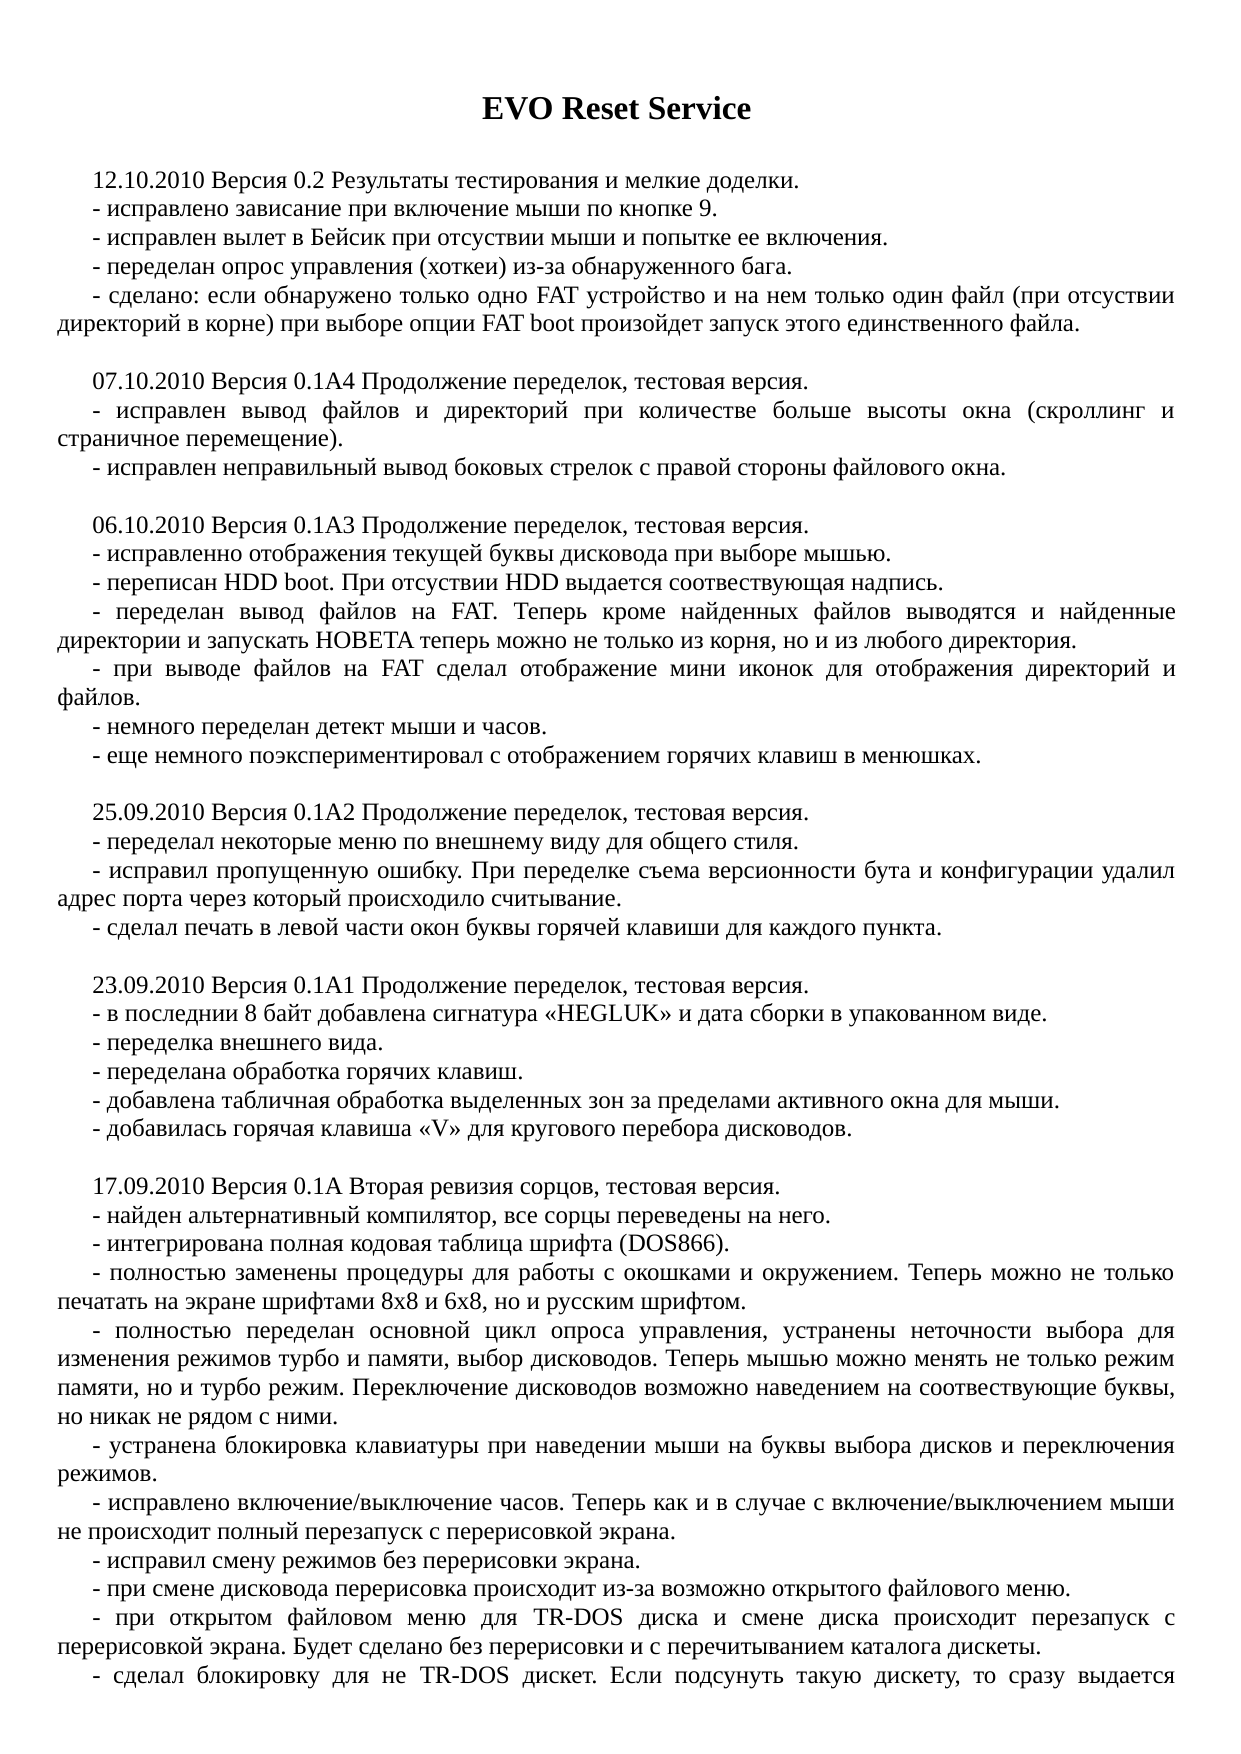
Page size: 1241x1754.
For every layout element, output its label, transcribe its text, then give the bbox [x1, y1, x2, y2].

text - сделал блокировку для не TR-DOS дискет. Если подсунуть такую дискету, то сразу выдается [57, 1660, 1176, 1688]
text EVO Reset Service [57, 88, 1176, 126]
text 17.09.2010 Версия 0.1А Вторая ревизия сорцов, тестовая версия. [57, 1171, 1176, 1200]
text - исправлено включение/выключение часов. Теперь как и в случае с включение/выключением мыши не происходит полный перезапуск с перерисовкой экрана. [57, 1487, 1176, 1545]
text - переделан вывод файлов на FAT. Теперь кроме найденных файлов выводятся и найденные директории и запускать HOBETA теперь можно не только из корня, но и из любого директория. [57, 596, 1176, 653]
text - переделана обработка горячих клавиш. [57, 1056, 1176, 1085]
text - добавлена табличная обработка выделенных зон за пределами активного окна для мыши. [57, 1085, 1176, 1113]
text - еще немного поэкспериментировал с отображением горячих клавиш в менюшках. [57, 740, 1176, 768]
text - переделан опрос управления (хоткеи) из-за обнаруженного бага. [57, 251, 1176, 280]
text - переписан HDD boot. При отсуствии HDD выдается соотвествующая надпись. [57, 567, 1176, 596]
text - полностью заменены процедуры для работы с окошками и окружением. Теперь можно не только печатать на экране шрифтами 8х8 и 6х8, но и русским шрифтом. [57, 1257, 1176, 1315]
text 12.10.2010 Версия 0.2 Результаты тестирования и мелкие доделки. [57, 165, 1176, 193]
text - исправил пропущенную ошибку. При переделке съема версионности бута и конфигурации удалил адрес порта через который происходило считывание. [57, 855, 1176, 912]
text - сделано: если обнаружено только одно FAT устройство и на нем только один файл (при отсуствии директорий в корне) при выборе опции FAT boot произойдет запуск этого единственного файла. [57, 280, 1176, 337]
text - исправлен неправильный вывод боковых стрелок с правой стороны файлового окна. [57, 452, 1176, 481]
text - немного переделан детект мыши и часов. [57, 711, 1176, 740]
text - при выводе файлов на FAT сделал отображение мини иконок для отображения директорий и файлов. [57, 653, 1176, 711]
text - интегрирована полная кодовая таблица шрифта (DOS866). [57, 1228, 1176, 1257]
text - переделка внешнего вида. [57, 1027, 1176, 1056]
text - полностью переделан основной цикл опроса управления, устранены неточности выбора для изменения режимов турбо и памяти, выбор дисководов. Теперь мышью можно менять не только режим памяти, но и турбо режим. Переключение дисководов возможно наведением на соотвествующие буквы, но никак не рядом с ними. [57, 1315, 1176, 1430]
text - при смене дисковода перерисовка происходит из-за возможно открытого файлового меню. [57, 1573, 1176, 1602]
text - исправил смену режимов без перерисовки экрана. [57, 1545, 1176, 1573]
text - при открытом файловом меню для TR-DOS диска и смене диска происходит перезапуск с перерисовкой экрана. Будет сделано без перерисовки и с перечитыванием каталога дискеты. [57, 1602, 1176, 1660]
text - сделал печать в левой части окон буквы горячей клавиши для каждого пункта. [57, 912, 1176, 941]
text 07.10.2010 Версия 0.1A4 Продолжение переделок, тестовая версия. [57, 366, 1176, 395]
text - исправленно отображения текущей буквы дисковода при выборе мышью. [57, 538, 1176, 567]
text - исправлен вылет в Бейсик при отсуствии мыши и попытке ее включения. [57, 222, 1176, 251]
text 23.09.2010 Версия 0.1A1 Продолжение переделок, тестовая версия. [57, 970, 1176, 998]
text - переделал некоторые меню по внешнему виду для общего стиля. [57, 826, 1176, 855]
text - исправлено зависание при включение мыши по кнопке 9. [57, 193, 1176, 222]
text - устранена блокировка клавиатуры при наведении мыши на буквы выбора дисков и переключения режимов. [57, 1430, 1176, 1487]
text - в последнии 8 байт добавлена сигнатура «HEGLUK» и дата сборки в упакованном виде. [57, 998, 1176, 1027]
text - исправлен вывод файлов и директорий при количестве больше высоты окна (скроллинг и страничное перемещение). [57, 395, 1176, 452]
text 06.10.2010 Версия 0.1A3 Продолжение переделок, тестовая версия. [57, 510, 1176, 538]
text - добавилась горячая клавиша «V» для кругового перебора дисководов. [57, 1113, 1176, 1142]
text 25.09.2010 Версия 0.1A2 Продолжение переделок, тестовая версия. [57, 797, 1176, 826]
text - найден альтернативный компилятор, все сорцы переведены на него. [57, 1200, 1176, 1228]
